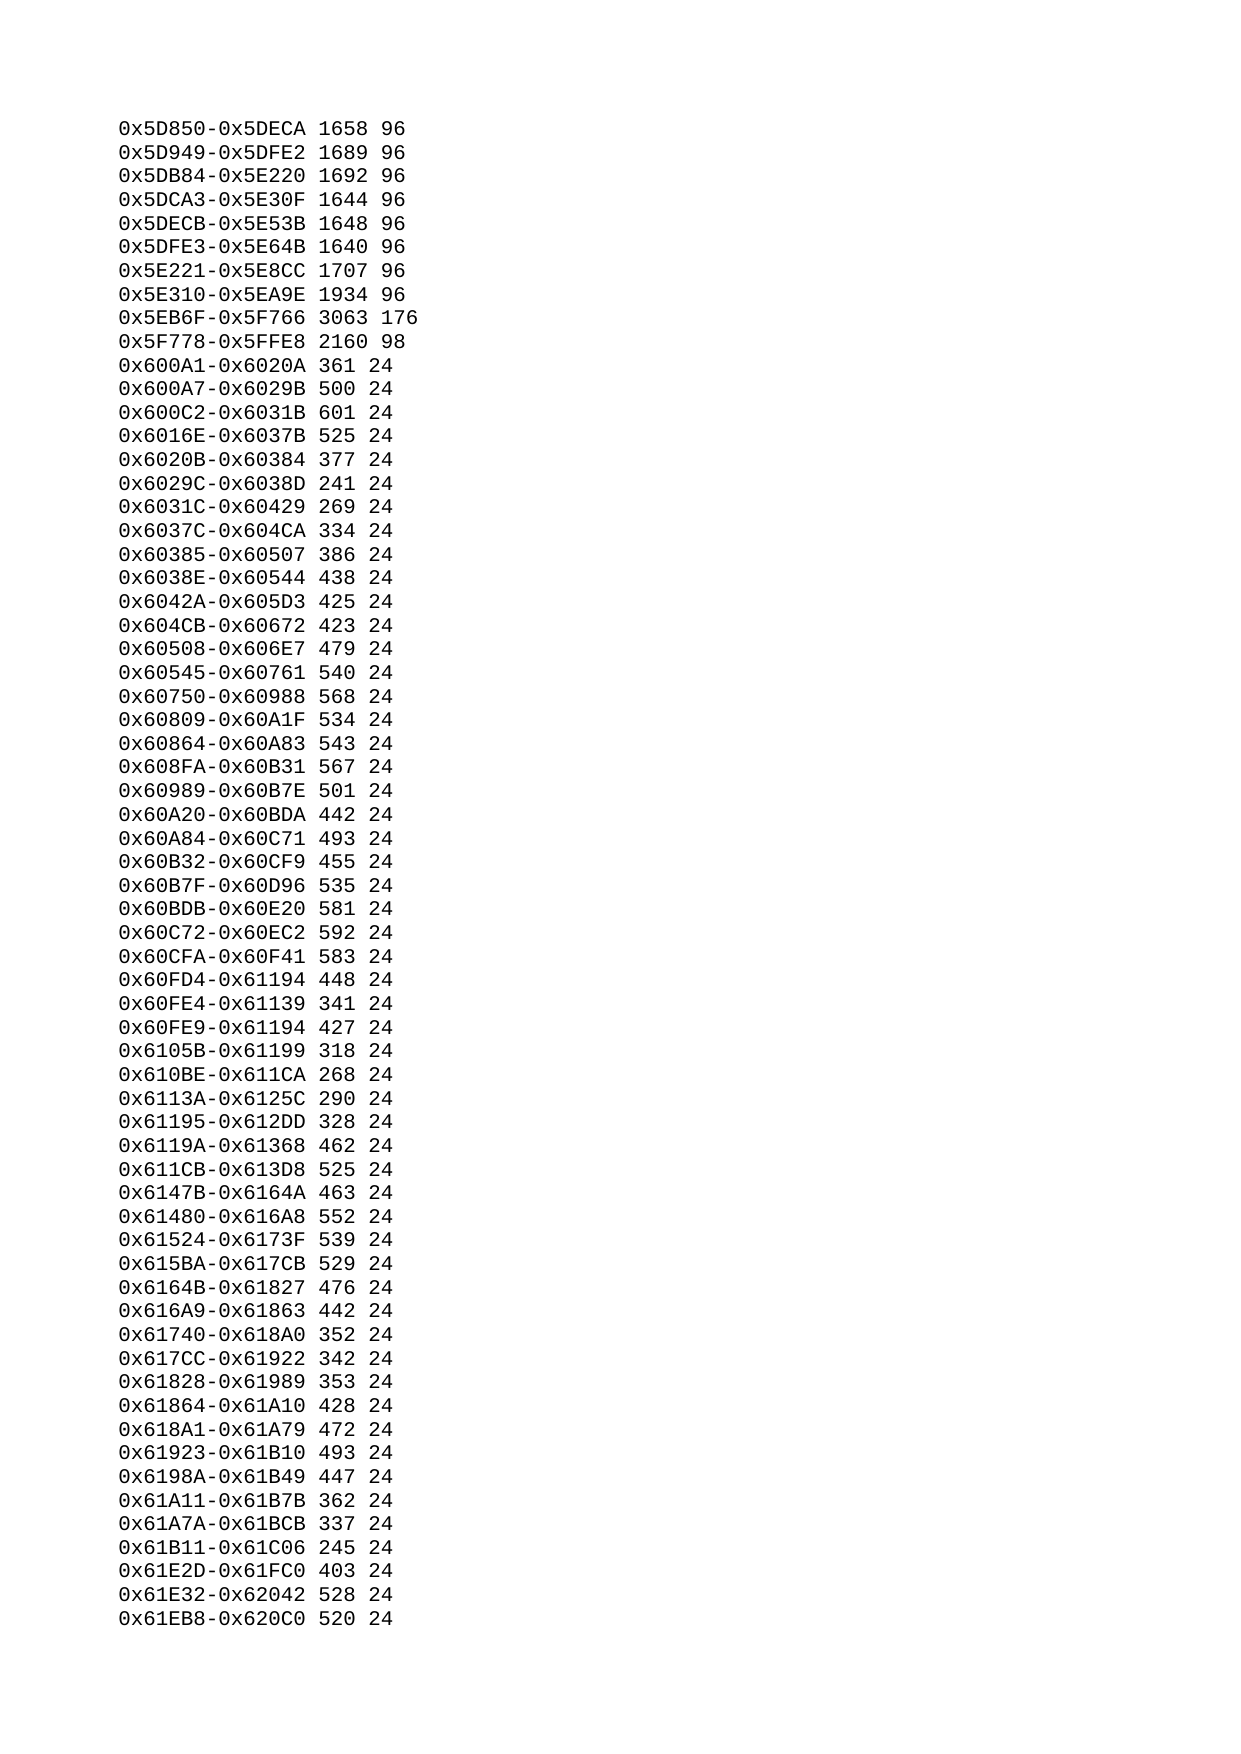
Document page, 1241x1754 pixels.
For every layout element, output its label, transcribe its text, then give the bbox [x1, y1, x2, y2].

text 0x61864-0x61A10 428 24 [118, 1395, 1122, 1419]
text 0x61B11-0x61C06 245 24 [118, 1537, 1122, 1561]
text 0x611CB-0x613D8 525 24 [118, 1158, 1122, 1182]
text 0x60809-0x60A1F 534 24 [118, 709, 1122, 733]
text 0x60508-0x606E7 479 24 [118, 638, 1122, 662]
text 0x60FE4-0x61139 341 24 [118, 993, 1122, 1017]
text 0x60C72-0x60EC2 592 24 [118, 922, 1122, 946]
text 0x5DECB-0x5E53B 1648 96 [118, 213, 1122, 236]
text 0x61740-0x618A0 352 24 [118, 1324, 1122, 1348]
text 0x6042A-0x605D3 425 24 [118, 591, 1122, 615]
text 0x61524-0x6173F 539 24 [118, 1229, 1122, 1253]
text 0x6031C-0x60429 269 24 [118, 496, 1122, 520]
text 0x61480-0x616A8 552 24 [118, 1206, 1122, 1229]
text 0x615BA-0x617CB 529 24 [118, 1253, 1122, 1277]
text 0x6037C-0x604CA 334 24 [118, 520, 1122, 544]
text 0x60B7F-0x60D96 535 24 [118, 875, 1122, 898]
text 0x5DB84-0x5E220 1692 96 [118, 165, 1122, 189]
text 0x618A1-0x61A79 472 24 [118, 1419, 1122, 1442]
text 0x61A7A-0x61BCB 337 24 [118, 1513, 1122, 1537]
text 0x61E32-0x62042 528 24 [118, 1584, 1122, 1608]
text 0x5D949-0x5DFE2 1689 96 [118, 142, 1122, 165]
text 0x5D850-0x5DECA 1658 96 [118, 118, 1122, 142]
text 0x60BDB-0x60E20 581 24 [118, 898, 1122, 922]
text 0x616A9-0x61863 442 24 [118, 1300, 1122, 1324]
text 0x6113A-0x6125C 290 24 [118, 1088, 1122, 1111]
text 0x60545-0x60761 540 24 [118, 662, 1122, 686]
text 0x60FD4-0x61194 448 24 [118, 969, 1122, 993]
text 0x60B32-0x60CF9 455 24 [118, 851, 1122, 875]
text 0x617CC-0x61922 342 24 [118, 1348, 1122, 1371]
text 0x6038E-0x60544 438 24 [118, 567, 1122, 591]
text 0x60A20-0x60BDA 442 24 [118, 804, 1122, 827]
text 0x5DFE3-0x5E64B 1640 96 [118, 236, 1122, 260]
text 0x60FE9-0x61194 427 24 [118, 1017, 1122, 1040]
text 0x6119A-0x61368 462 24 [118, 1135, 1122, 1158]
text 0x61EB8-0x620C0 520 24 [118, 1608, 1122, 1631]
text 0x600A1-0x6020A 361 24 [118, 354, 1122, 378]
text 0x6164B-0x61827 476 24 [118, 1277, 1122, 1300]
text 0x61195-0x612DD 328 24 [118, 1111, 1122, 1135]
text 0x60989-0x60B7E 501 24 [118, 780, 1122, 804]
text 0x5E221-0x5E8CC 1707 96 [118, 260, 1122, 284]
text 0x5DCA3-0x5E30F 1644 96 [118, 189, 1122, 213]
text 0x610BE-0x611CA 268 24 [118, 1064, 1122, 1088]
text 0x5F778-0x5FFE8 2160 98 [118, 331, 1122, 354]
text 0x608FA-0x60B31 567 24 [118, 757, 1122, 780]
text 0x604CB-0x60672 423 24 [118, 615, 1122, 638]
text 0x600C2-0x6031B 601 24 [118, 402, 1122, 426]
text 0x6105B-0x61199 318 24 [118, 1040, 1122, 1064]
text 0x60CFA-0x60F41 583 24 [118, 946, 1122, 969]
text 0x6029C-0x6038D 241 24 [118, 473, 1122, 496]
text 0x6147B-0x6164A 463 24 [118, 1182, 1122, 1206]
text 0x61E2D-0x61FC0 403 24 [118, 1561, 1122, 1584]
text 0x61923-0x61B10 493 24 [118, 1442, 1122, 1466]
text 0x60A84-0x60C71 493 24 [118, 827, 1122, 851]
text 0x60864-0x60A83 543 24 [118, 733, 1122, 757]
text 0x60385-0x60507 386 24 [118, 544, 1122, 567]
text 0x61A11-0x61B7B 362 24 [118, 1489, 1122, 1513]
text 0x600A7-0x6029B 500 24 [118, 378, 1122, 402]
text 0x61828-0x61989 353 24 [118, 1371, 1122, 1395]
text 0x60750-0x60988 568 24 [118, 686, 1122, 709]
text 0x6198A-0x61B49 447 24 [118, 1466, 1122, 1489]
text 0x5EB6F-0x5F766 3063 176 [118, 307, 1122, 331]
text 0x6016E-0x6037B 525 24 [118, 426, 1122, 449]
text 0x5E310-0x5EA9E 1934 96 [118, 284, 1122, 307]
text 0x6020B-0x60384 377 24 [118, 449, 1122, 473]
